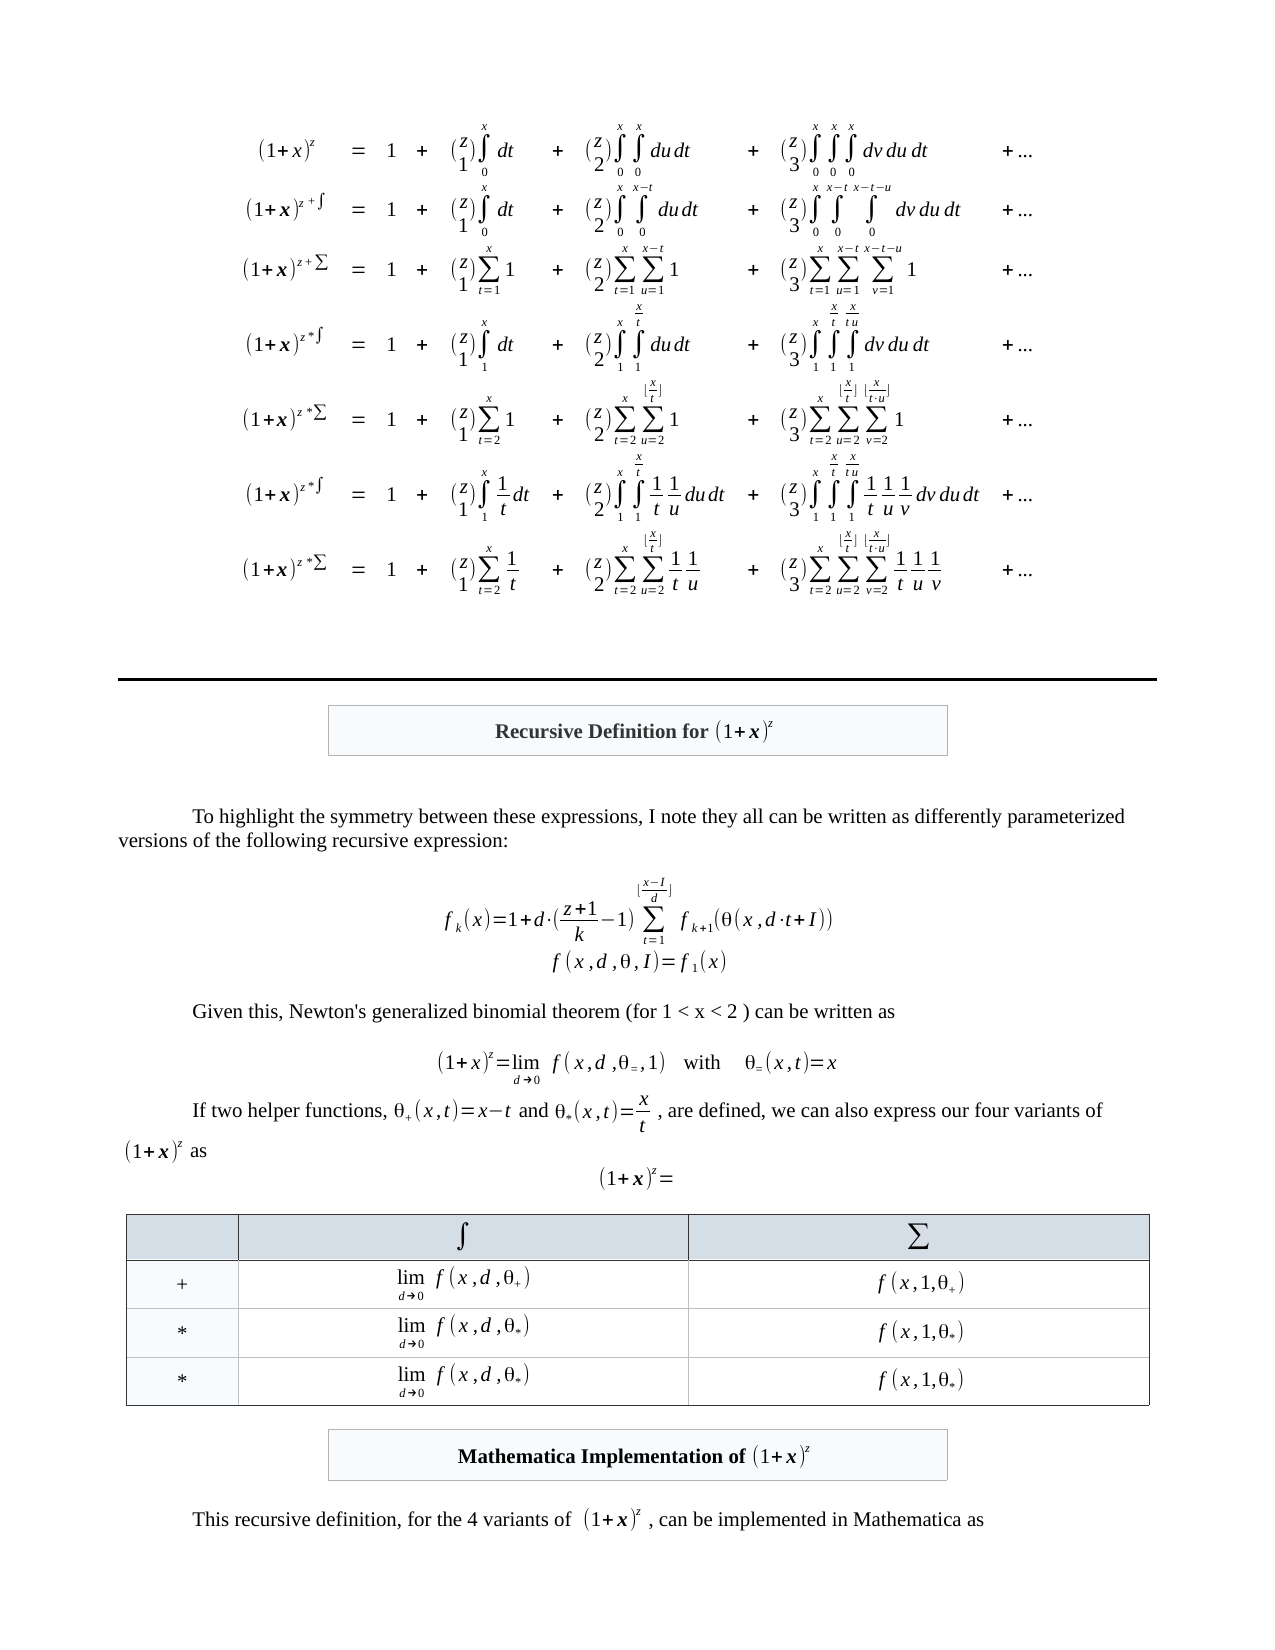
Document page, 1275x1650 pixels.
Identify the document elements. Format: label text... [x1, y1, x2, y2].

table_cell + [127, 1261, 238, 1308]
table_header [127, 1215, 238, 1259]
text This recursive definition, for the 4 variants of , can be implemented in Mathematica as [118, 1504, 1157, 1531]
text To highlight the symmetry between these expressions, I note they all can be written as differently parameterized versions of the following recursive expression: [118, 804, 1157, 852]
table_cell [689, 1261, 1149, 1308]
table_cell [239, 1261, 688, 1308]
table_header [689, 1215, 1149, 1259]
table_cell [689, 1358, 1149, 1405]
table_cell * [127, 1309, 238, 1357]
table_cell * [127, 1358, 238, 1405]
text Mathematica Implementation of [329, 1430, 947, 1480]
table_cell [239, 1358, 688, 1405]
table_cell [689, 1309, 1149, 1357]
text Given this, Newton's generalized binomial theorem (for 1 < x < 2 ) can be written as [118, 999, 1157, 1023]
text Recursive Definition for [329, 706, 947, 755]
table_cell [239, 1309, 688, 1357]
text If two helper functions,and, are defined, we can also express our four variants ofas [118, 1087, 1157, 1163]
table_header [239, 1215, 688, 1259]
